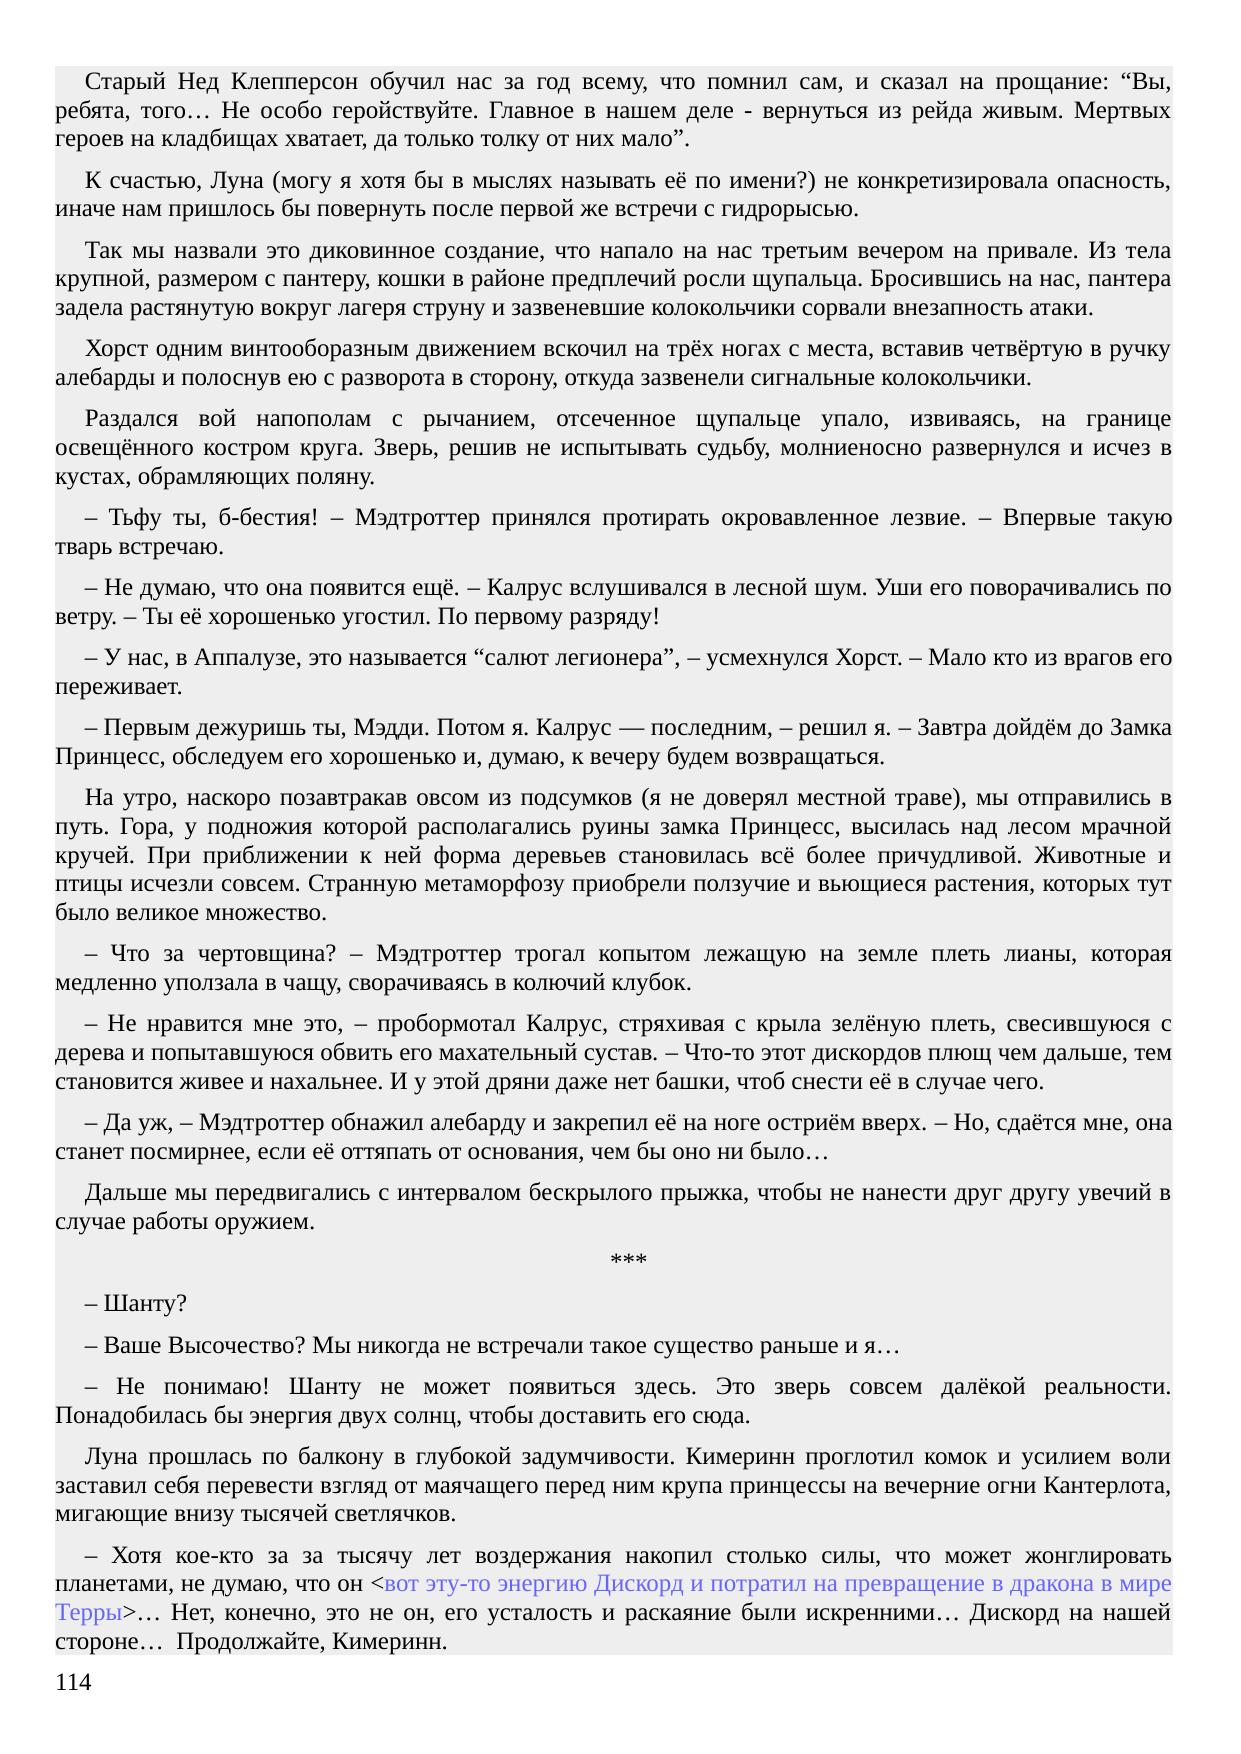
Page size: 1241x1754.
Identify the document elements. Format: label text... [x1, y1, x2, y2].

text – Хотя кое-кто за за тысячу лет воздержания накопил столько силы, что может жонглировать планетами, не думаю, что он <вот эту-то энергию Дискорд и потратил на превращение в дракона в мире Терры>… Нет, конечно, это не он, его усталость и раскаяние были искренними… Дискорд на нашей стороне… Продолжайте, Кимеринн. [55, 1540, 1173, 1655]
text К счастью, Луна (могу я хотя бы в мыслях называть её по имени?) не конкретизировала опасность, иначе нам пришлось бы повернуть после первой же встречи с гидрорысью. [55, 165, 1173, 222]
text *** [55, 1247, 1173, 1276]
text – Первым дежуришь ты, Мэдди. Потом я. Калрус — последним, – решил я. – Завтра дойдём до Замка Принцесс, обследуем его хорошенько и, думаю, к вечеру будем возвращаться. [55, 712, 1173, 770]
text – У нас, в Аппалузе, это называется “салют легионера”, – усмехнулся Хорст. – Мало кто из врагов его переживает. [55, 642, 1173, 700]
text – Не нравится мне это, – пробормотал Калрус, стряхивая с крыла зелёную плеть, свесившуюся с дерева и попытавшуюся обвить его махательный сустав. – Что-то этот дискордов плющ чем дальше, тем становится живее и нахальнее. И у этой дряни даже нет башки, чтоб снести её в случае чего. [55, 1008, 1173, 1095]
text Так мы назвали это диковинное создание, что напало на нас третьим вечером на привале. Из тела крупной, размером с пантеру, кошки в районе предплечий росли щупальца. Бросившись на нас, пантера задела растянутую вокруг лагеря струну и зазвеневшие колокольчики сорвали внезапность атаки. [55, 235, 1173, 321]
text – Тьфу ты, б-бестия! – Мэдтроттер принялся протирать окровавленное лезвие. – Впервые такую тварь встречаю. [55, 502, 1173, 560]
text Дальше мы передвигались с интервалом бескрылого прыжка, чтобы не нанести друг другу увечий в случае работы оружием. [55, 1177, 1173, 1235]
text Луна прошлась по балкону в глубокой задумчивости. Кимеринн проглотил комок и усилием воли заставил себя перевести взгляд от маячащего перед ним крупа принцессы на вечерние огни Кантерлота, мигающие внизу тысячей светлячков. [55, 1441, 1173, 1527]
text – Шанту? [55, 1288, 1173, 1317]
text Хорст одним винтооборазным движением вскочил на трёх ногах с места, вставив четвёртую в ручку алебарды и полоснув ею с разворота в сторону, откуда зазвенели сигнальные колокольчики. [55, 333, 1173, 391]
text – Не понимаю! Шанту не может появиться здесь. Это зверь совсем далёкой реальности. Понадобилась бы энергия двух солнц, чтобы доставить его сюда. [55, 1371, 1173, 1428]
text – Да уж, – Мэдтроттер обнажил алебарду и закрепил её на ноге остриём вверх. – Но, сдаётся мне, она станет посмирнее, если её оттяпать от основания, чем бы оно ни было… [55, 1107, 1173, 1165]
text – Не думаю, что она появится ещё. – Калрус вслушивался в лесной шум. Уши его поворачивались по ветру. – Ты её хорошенько угостил. По первому разряду! [55, 572, 1173, 630]
text Раздался вой напополам с рычанием, отсеченное щупальце упало, извиваясь, на границе освещённого костром круга. Зверь, решив не испытывать судьбу, молниеносно развернулся и исчез в кустах, обрамляющих поляну. [55, 403, 1173, 490]
text – Ваше Высочество? Мы никогда не встречали такое существо раньше и я… [55, 1330, 1173, 1358]
text На утро, наскоро позавтракав овсом из подсумков (я не доверял местной траве), мы отправились в путь. Гора, у подножия которой располагались руины замка Принцесс, высилась над лесом мрачной кручей. При приближении к ней форма деревьев становилась всё более причудливой. Животные и птицы исчезли совсем. Странную метаморфозу приобрели ползучие и вьющиеся растения, которых тут было великое множество. [55, 782, 1173, 926]
text Старый Нед Клепперсон обучил нас за год всему, что помнил сам, и сказал на прощание: “Вы, ребята, того… Не особо геройствуйте. Главное в нашем деле - вернуться из рейда живым. Мертвых героев на кладбищах хватает, да только толку от них мало”. [55, 66, 1173, 152]
text – Что за чертовщина? – Мэдтроттер трогал копытом лежащую на земле плеть лианы, которая медленно уползала в чащу, сворачиваясь в колючий клубок. [55, 938, 1173, 996]
